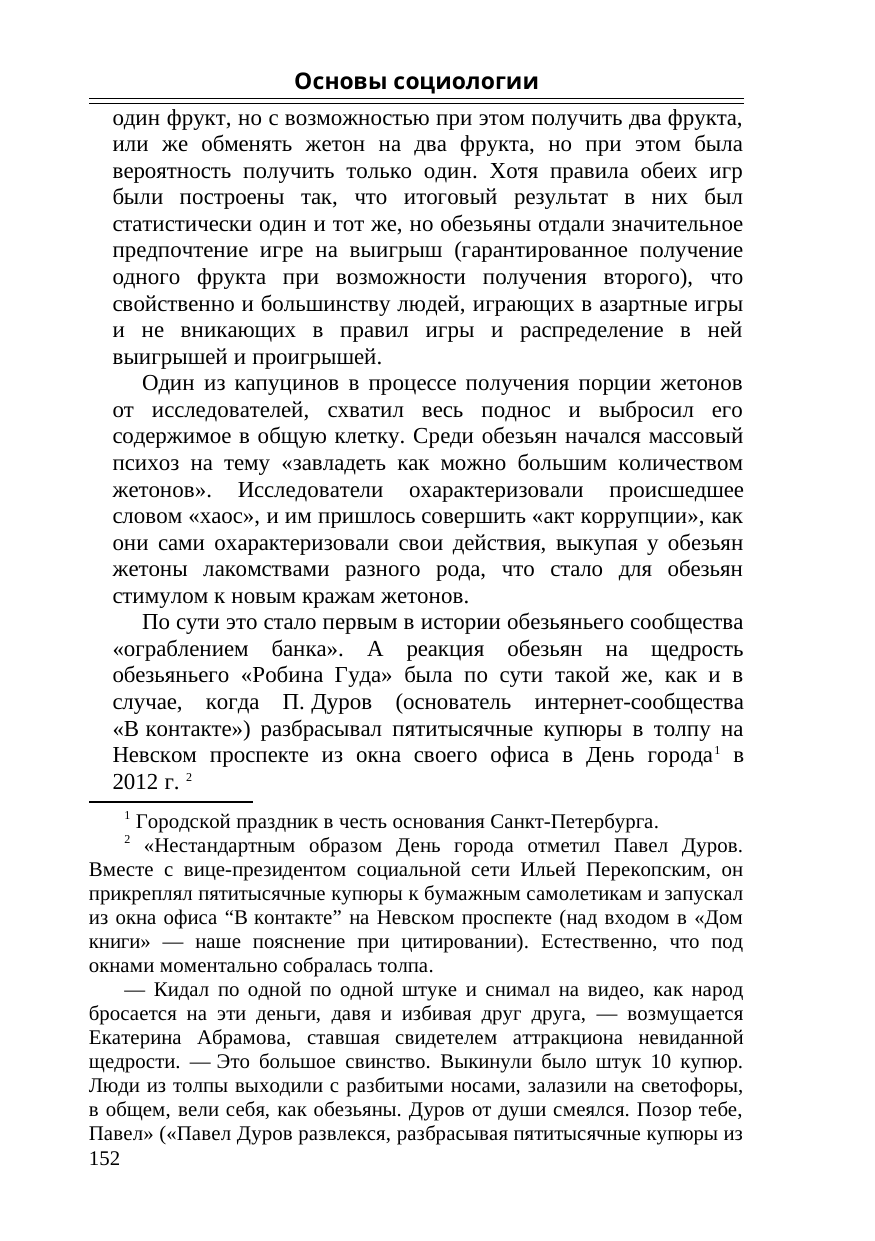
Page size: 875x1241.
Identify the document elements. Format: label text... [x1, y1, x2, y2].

text — Кидал по одной по одной штуке и снимал на видео, как народ бросается на эти деньги, давя и избивая друг друга, — возмущается Екатерина Абрамова, ставшая свидетелем аттракциона невиданной щедрости. — Это большое свинство. Выкинули было штук 10 купюр. Люди из толпы выходили с разбитыми носами, залазили на светофоры, в общем, вели себя, как обезьяны. Дуров от души смеялся. Позор тебе, Павел» («Павел Дуров развлекся, разбрасывая пятитысячные купюры из [89, 977, 744, 1145]
text «Нестандартным образом День города отметил Павел Дуров. Вместе с вице-президентом социальной сети Ильей Перекопским, он прикреплял пятитысячные купюры к бумажным самолетикам и запускал из окна офиса “В контакте” на Невском проспекте (над входом в «Дом книги» — наше пояснение при цитировании). Естественно, что под окнами моментально собралась толпа. [89, 832, 744, 977]
text Один из капуцинов в процессе получения порции жетонов от исследователей, схватил весь поднос и выбросил его содержимое в общую клетку. Среди обезьян начался массовый психоз на тему «завладеть как можно большим количеством жетонов». Исследователи охарактеризовали происшедшее словом «хаос», и им пришлось совершить «акт коррупции», как они сами охарактеризовали свои действия, выкупая у обезьян жетоны лакомствами разного рода, что стало для обезьян стимулом к новым кражам жетонов. [112, 369, 744, 608]
text Городской праздник в честь основания Санкт-Петербурга. [89, 808, 744, 832]
text один фрукт, но с возможностью при этом получить два фрукта, или же обменять жетон на два фрукта, но при этом была вероятность получить только один. Хотя правила обеих игр были построены так, что итоговый результат в них был статистически один и тот же, но обезьяны отдали значительное предпочтение игре на выигрыш (гарантированное получение одного фрукта при возможности получения второго), что свойственно и большинству людей, играющих в азартные игры и не вникающих в правил игры и распределение в ней выигрышей и проигрышей. [112, 104, 744, 369]
text По сути это стало первым в истории обезьяньего сообщества «ограблением банка». А реакция обезьян на щедрость обезьяньего «Робина Гуда» была по сути такой же, как и в случае, когда П. Дуров (основатель интернет-сообщества «В контакте») разбрасывал пятитысячные купюры в толпу на Невском проспекте из окна своего офиса в День города в 2012 г. [112, 608, 744, 794]
